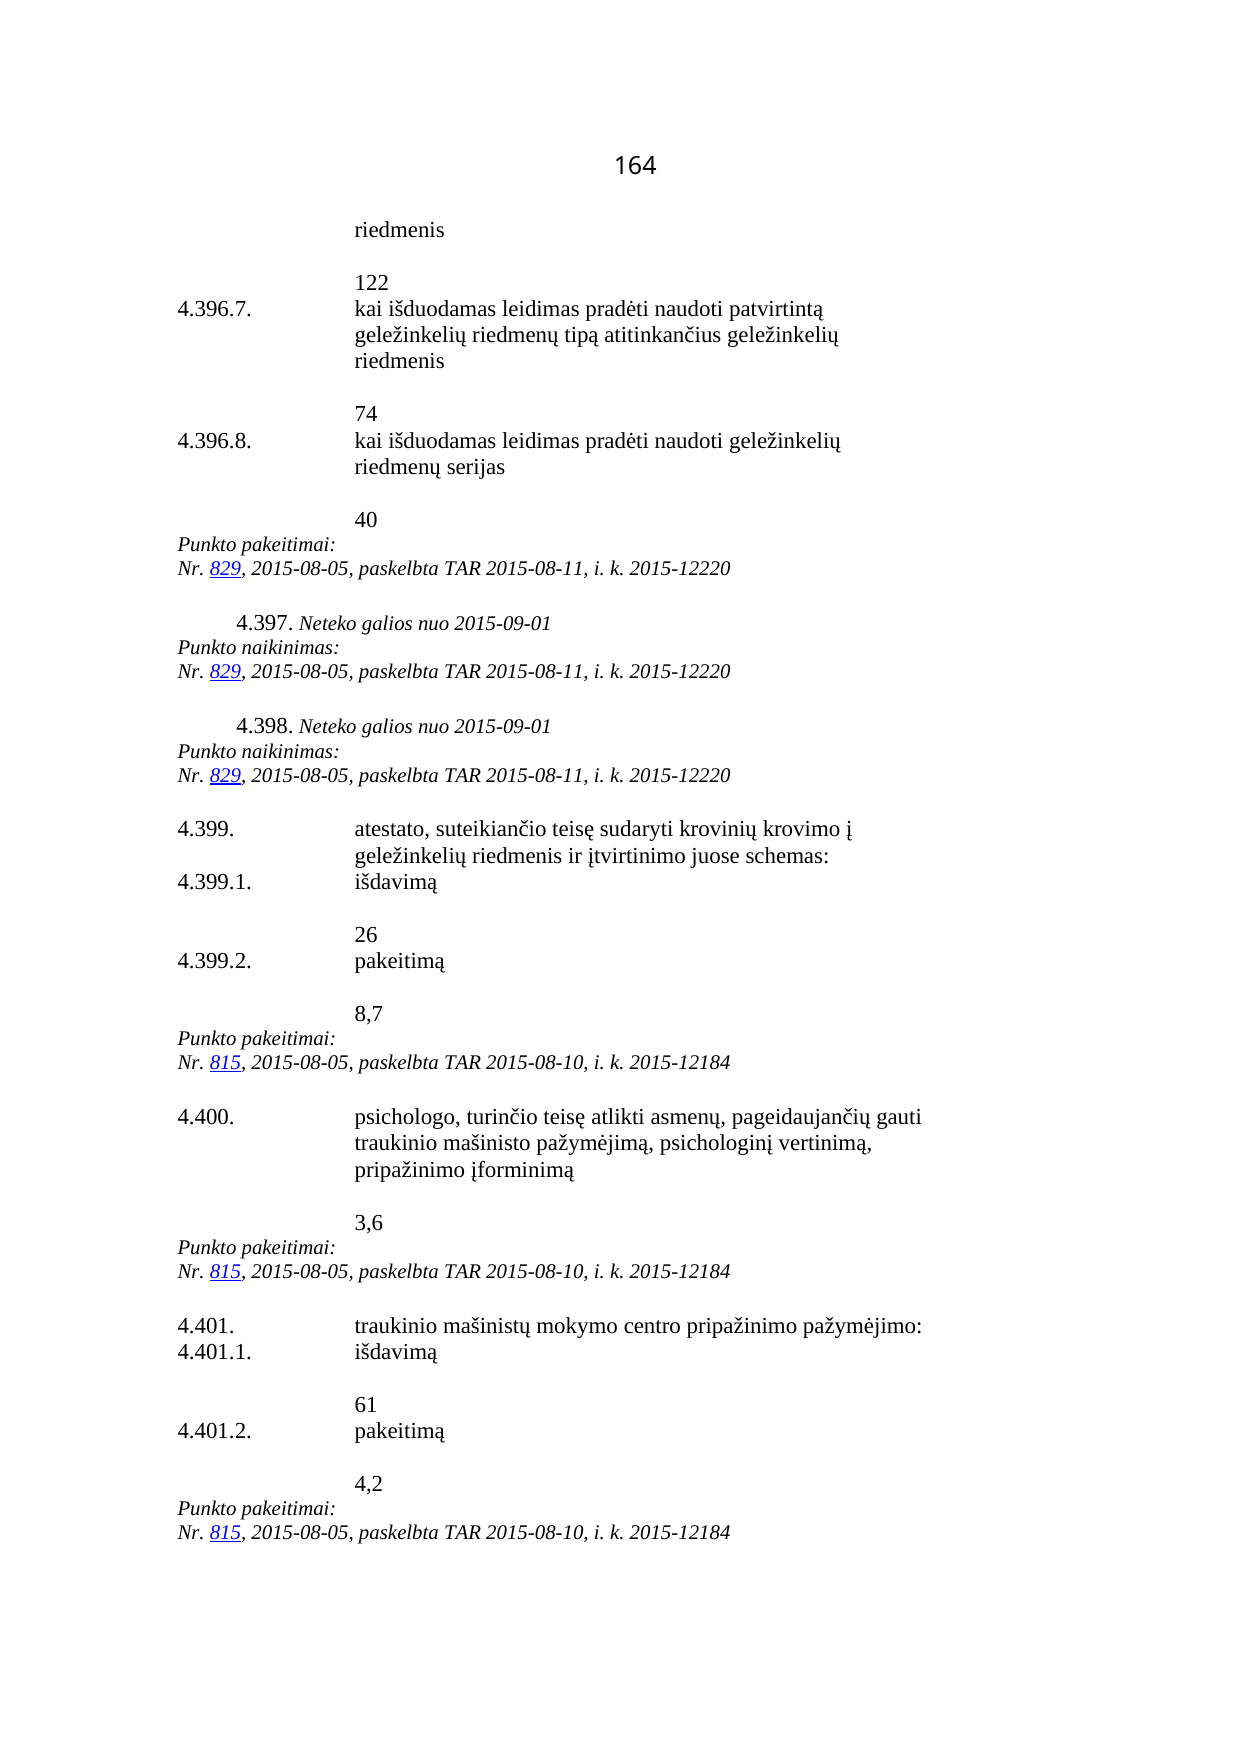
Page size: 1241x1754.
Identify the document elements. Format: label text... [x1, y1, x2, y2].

text 4.396.7. kai išduodamas leidimas pradėti naudoti patvirtintą [177, 295, 945, 321]
text Nr. 815, 2015-08-05, paskelbta TAR 2015-08-10, i. k. 2015-12184 [177, 1259, 1093, 1283]
text 4.398. Neteko galios nuo 2015-09-01 [177, 712, 1093, 738]
text traukinio mašinisto pažymėjimą, psichologinį vertinimą, [354, 1129, 945, 1156]
text Nr. 815, 2015-08-05, paskelbta TAR 2015-08-10, i. k. 2015-12184 [177, 1520, 1093, 1544]
text Nr. 815, 2015-08-05, paskelbta TAR 2015-08-10, i. k. 2015-12184 [177, 1050, 1093, 1074]
text 4.399.2. pakeitimą 8,7 [177, 947, 945, 1026]
text riedmenų serijas 40 [354, 453, 945, 532]
text 4.401.2. pakeitimą 4,2 [177, 1417, 945, 1496]
text riedmenis 74 [354, 348, 945, 427]
text Nr. 829, 2015-08-05, paskelbta TAR 2015-08-11, i. k. 2015-12220 [177, 659, 1093, 683]
text Punkto pakeitimai: [177, 1496, 1093, 1520]
text 4.400. psichologo, turinčio teisę atlikti asmenų, pageidaujančių gauti [177, 1103, 945, 1129]
text geležinkelių riedmenis ir įtvirtinimo juose schemas: [354, 842, 945, 868]
text 4.397. Neteko galios nuo 2015-09-01 [177, 609, 1093, 635]
text Nr. 829, 2015-08-05, paskelbta TAR 2015-08-11, i. k. 2015-12220 [177, 556, 1093, 580]
text Punkto naikinimas: [177, 738, 1093, 763]
text Nr. 829, 2015-08-05, paskelbta TAR 2015-08-11, i. k. 2015-12220 [177, 763, 1093, 787]
text geležinkelių riedmenų tipą atitinkančius geležinkelių [354, 321, 945, 348]
text Punkto pakeitimai: [177, 1026, 1093, 1050]
text pripažinimo įforminimą 3,6 [354, 1156, 945, 1235]
text Punkto pakeitimai: [177, 532, 1093, 556]
text 4.396.8. kai išduodamas leidimas pradėti naudoti geležinkelių [177, 427, 945, 453]
text 4.399.1. išdavimą 26 [177, 868, 945, 947]
text Punkto pakeitimai: [177, 1235, 1093, 1259]
text Punkto naikinimas: [177, 635, 1093, 659]
text 4.401.1. išdavimą 61 [177, 1338, 945, 1417]
text 4.401. traukinio mašinistų mokymo centro pripažinimo pažymėjimo: [177, 1312, 945, 1338]
text riedmenis 122 [354, 216, 945, 295]
text 4.399. atestato, suteikiančio teisę sudaryti krovinių krovimo į [177, 815, 945, 842]
